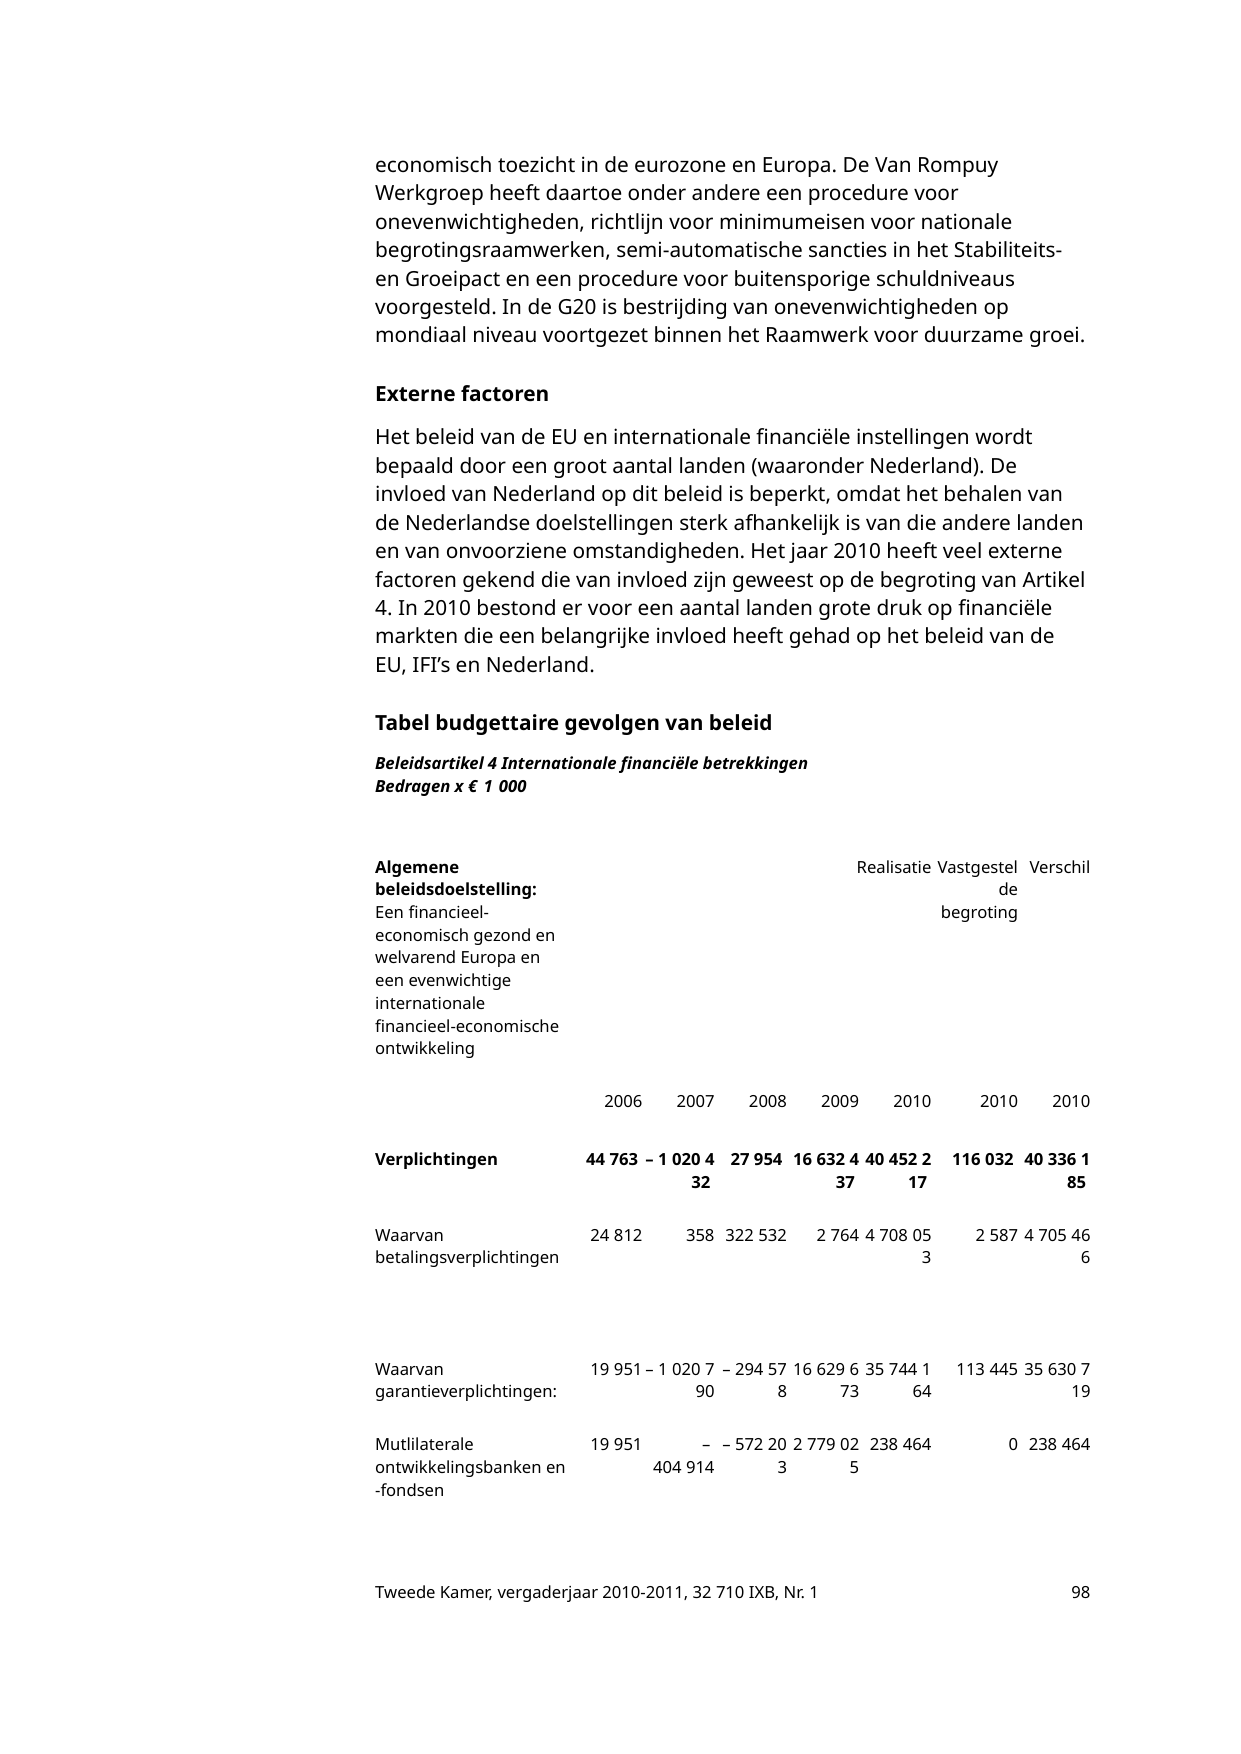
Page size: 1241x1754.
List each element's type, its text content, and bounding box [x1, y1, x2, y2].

table_cell [642, 1299, 714, 1357]
table_cell 2007 [642, 1090, 714, 1148]
table_header Verschil [1018, 855, 1090, 1089]
table_cell [714, 1299, 787, 1357]
text Bedragen x € 1 000 [375, 774, 1090, 797]
table_header Algemene beleidsdoelstelling: Een financieel-economisch gezond en welvarend Europa en een evenwichtige internationale financieel-economische ontwikkeling [375, 855, 570, 1089]
table_cell 16 629 673 [787, 1357, 859, 1433]
table_cell 19 951 [570, 1433, 642, 1531]
table_cell 2008 [714, 1090, 787, 1148]
table_cell 2009 [787, 1090, 859, 1148]
table_cell 4 705 466 [1018, 1224, 1090, 1299]
table_cell [570, 1299, 642, 1357]
table_cell 238 464 [1018, 1433, 1090, 1531]
table_cell [787, 1299, 859, 1357]
table_cell 2010 [931, 1090, 1018, 1148]
table_cell – 572 203 [714, 1433, 787, 1531]
table_cell 358 [642, 1224, 714, 1299]
table_cell Mutlilaterale ontwikkelingsbanken en -fondsen [375, 1433, 570, 1531]
table_cell 44 763 [570, 1148, 642, 1223]
table_cell – 404 914 [642, 1433, 714, 1531]
table_cell [1018, 1299, 1090, 1357]
text Tabel budgettaire gevolgen van beleid [375, 708, 1090, 737]
table_cell 40 336 185 [1018, 1148, 1090, 1223]
text Het beleid van de EU en internationale financiële instellingen wordt bepaald door een groot aantal landen (waaronder Nederland). De invloed van Nederland op dit beleid is beperkt, omdat het behalen van de Nederlandse doelstellingen sterk afhankelijk is van die andere landen en van onvoorziene omstandigheden. Het jaar 2010 heeft veel externe factoren gekend die van invloed zijn geweest op de begroting van Artikel 4. In 2010 bestond er voor een aantal landen grote druk op financiële markten die een belangrijke invloed heeft gehad op het beleid van de EU, IFI’s en Nederland. [375, 422, 1090, 678]
table_cell Waarvan betalingsverplichtingen [375, 1224, 570, 1299]
table_cell 35 630 719 [1018, 1357, 1090, 1433]
table_cell 40 452 217 [859, 1148, 931, 1223]
text Externe factoren [375, 379, 1090, 407]
table_cell 116 032 [931, 1148, 1018, 1223]
table_cell – 1 020 790 [642, 1357, 714, 1433]
table_cell 2 764 [787, 1224, 859, 1299]
table_cell 322 532 [714, 1224, 787, 1299]
table_cell 27 954 [714, 1148, 787, 1223]
table_cell [375, 1090, 570, 1148]
table_cell Verplichtingen [375, 1148, 570, 1223]
table_cell 0 [931, 1433, 1018, 1531]
table_cell 2006 [570, 1090, 642, 1148]
table_cell 113 445 [931, 1357, 1018, 1433]
table_cell [375, 1299, 570, 1357]
table_cell Waarvan garantieverplichtingen: [375, 1357, 570, 1433]
text Beleidsartikel 4 Internationale financiële betrekkingen [375, 752, 1090, 774]
table_cell [859, 1299, 931, 1357]
table_cell – 1 020 432 [642, 1148, 714, 1223]
table_header Vastgestelde begroting [931, 855, 1018, 1089]
text economisch toezicht in de eurozone en Europa. De Van Rompuy Werkgroep heeft daartoe onder andere een procedure voor onevenwichtigheden, richtlijn voor minimumeisen voor nationale begrotingsraamwerken, semi-automatische sancties in het Stabiliteits- en Groeipact en een procedure voor buitensporige schuldniveaus voorgesteld. In de G20 is bestrijding van onevenwichtigheden op mondiaal niveau voortgezet binnen het Raamwerk voor duurzame groei. [375, 150, 1090, 349]
table_cell 2010 [859, 1090, 931, 1148]
table_cell – 294 578 [714, 1357, 787, 1433]
table_cell 16 632 437 [787, 1148, 859, 1223]
table_cell 24 812 [570, 1224, 642, 1299]
table_cell 35 744 164 [859, 1357, 931, 1433]
table_cell 2010 [1018, 1090, 1090, 1148]
table_cell 2 779 025 [787, 1433, 859, 1531]
table_cell 2 587 [931, 1224, 1018, 1299]
table_cell 4 708 053 [859, 1224, 931, 1299]
table_cell 238 464 [859, 1433, 931, 1531]
table_header Realisatie [570, 855, 931, 1089]
table_cell 19 951 [570, 1357, 642, 1433]
table_cell [931, 1299, 1018, 1357]
